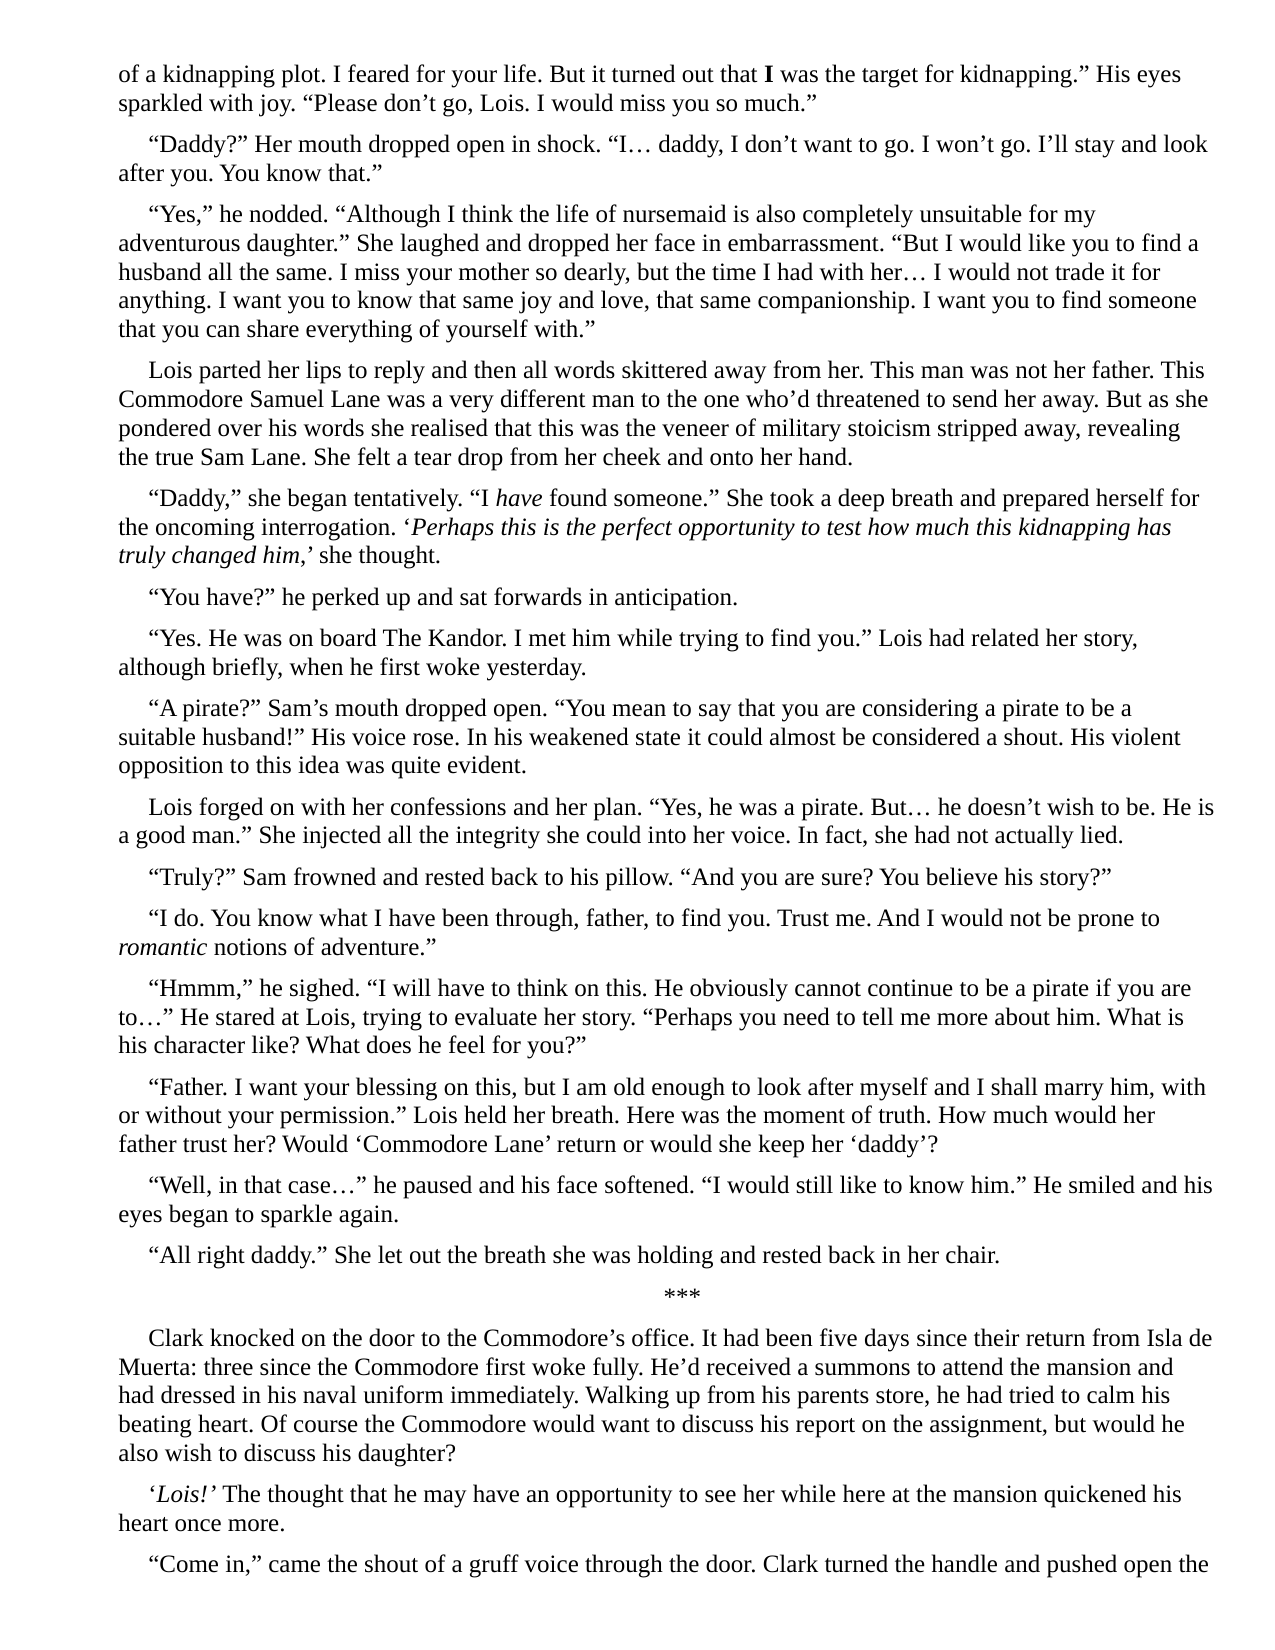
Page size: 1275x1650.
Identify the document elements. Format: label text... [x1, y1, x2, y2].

text “Hmmm,” he sighed. “I will have to think on this. He obviously cannot continue to be a pirate if you are to…” He stared at Lois, trying to evaluate her story. “Perhaps you need to tell me more about him. What is his character like? What does he feel for you?” [118, 973, 1216, 1059]
text Lois parted her lips to reply and then all words skittered away from her. This man was not her father. This Commodore Samuel Lane was a very different man to the one who’d threatened to send her away. But as she pondered over his words she realised that this was the veneer of military stoicism stripped away, revealing the true Sam Lane. She felt a tear drop from her cheek and onto her hand. [118, 355, 1216, 470]
text “Truly?” Sam frowned and rested back to his pillow. “And you are sure? You believe his story?” [118, 862, 1216, 890]
text “A pirate?” Sam’s mouth dropped open. “You mean to say that you are considering a pirate to be a suitable husband!” His voice rose. In his weakened state it could almost be considered a shout. His violent opposition to this idea was quite evident. [118, 693, 1216, 779]
text “Father. I want your blessing on this, but I am old enough to look after myself and I shall marry him, with or without your permission.” Lois held her breath. Here was the moment of truth. How much would her father trust her? Would ‘Commodore Lane’ return or would she keep her ‘daddy’? [118, 1072, 1216, 1158]
text “Daddy?” Her mouth dropped open in shock. “I… daddy, I don’t want to go. I won’t go. I’ll stay and look after you. You know that.” [118, 129, 1216, 187]
text of a kidnapping plot. I feared for your life. But it turned out that I was the target for kidnapping.” His eyes sparkled with joy. “Please don’t go, Lois. I would miss you so much.” [118, 59, 1216, 117]
text “Well, in that case…” he paused and his face softened. “I would still like to know him.” He smiled and his eyes began to sparkle again. [118, 1170, 1216, 1228]
text ‘Lois!’ The thought that he may have an opportunity to see her while here at the mansion quickened his heart once more. [118, 1479, 1216, 1537]
text “You have?” he perked up and sat forwards in anticipation. [118, 582, 1216, 610]
text “I do. You know what I have been through, father, to find you. Trust me. And I would not be prone to romantic notions of adventure.” [118, 903, 1216, 960]
text “Yes,” he nodded. “Although I think the life of nursemaid is also completely unsuitable for my adventurous daughter.” She laughed and dropped her face in embarrassment. “But I would like you to find a husband all the same. I miss your mother so dearly, but the time I had with her… I would not trade it for anything. I want you to know that same joy and love, that same companionship. I want you to find someone that you can share everything of yourself with.” [118, 199, 1216, 343]
text Clark knocked on the door to the Commodore’s office. It had been five days since their return from Isla de Muerta: three since the Commodore first woke fully. He’d received a summons to attend the mansion and had dressed in his naval uniform immediately. Walking up from his parents store, he had tried to calm his beating heart. Of course the Commodore would want to discuss his report on the assignment, but would he also wish to discuss his daughter? [118, 1323, 1216, 1467]
text *** [118, 1282, 1216, 1310]
text “Come in,” came the shout of a gruff voice through the door. Clark turned the handle and pushed open the [118, 1549, 1216, 1578]
text “All right daddy.” She let out the breath she was holding and rested back in her chair. [118, 1240, 1216, 1269]
text “Yes. He was on board The Kandor. I met him while trying to find you.” Lois had related her story, although briefly, when he first woke yesterday. [118, 623, 1216, 680]
text Lois forged on with her confessions and her plan. “Yes, he was a pirate. But… he doesn’t wish to be. He is a good man.” She injected all the integrity she could into her voice. In fact, she had not actually lied. [118, 792, 1216, 849]
text “Daddy,” she began tentatively. “I have found someone.” She took a deep breath and prepared herself for the oncoming interrogation. ‘Perhaps this is the perfect opportunity to test how much this kidnapping has truly changed him,’ she thought. [118, 483, 1216, 569]
